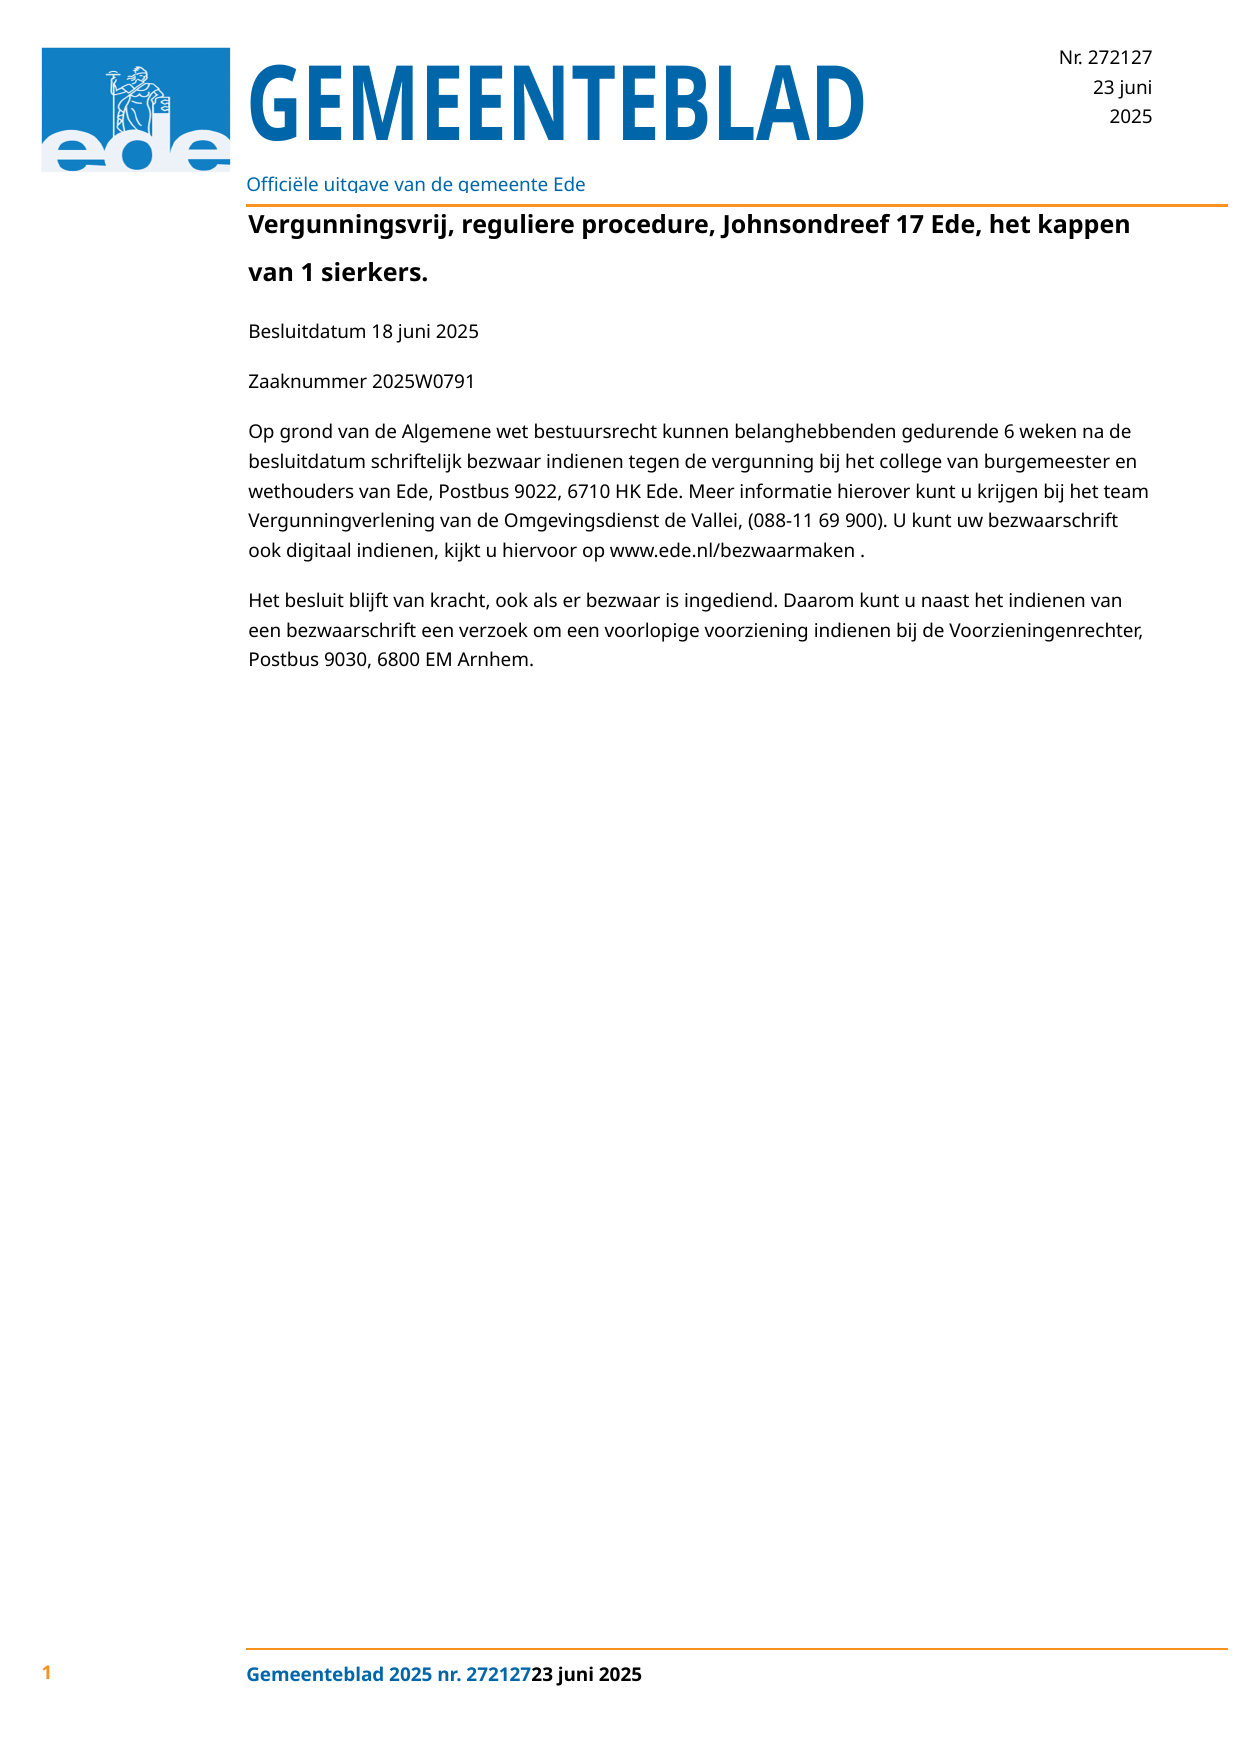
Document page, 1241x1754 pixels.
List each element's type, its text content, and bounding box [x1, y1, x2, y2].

text Zaaknummer 2025W0791 [248, 368, 1152, 394]
text Op grond van de Algemene wet bestuursrecht kunnen belanghebbenden gedurende 6 weken na de besluitdatum schriftelijk bezwaar indienen tegen de vergunning bij het college van burgemeester en wethouders van Ede, Postbus 9022, 6710 HK Ede. Meer informatie hierover kunt u krijgen bij het team Vergunningverlening van de Omgevingsdienst de Vallei, (088-11 69 900). U kunt uw bezwaarschrift ook digitaal indienen, kijkt u hiervoor op www.ede.nl/bezwaarmaken . [248, 419, 1152, 563]
text Vergunningsvrij, reguliere procedure, Johnsondreef 17 Ede, het kappen van 1 sierkers. [248, 207, 1152, 288]
text Besluitdatum 18 juni 2025 [248, 318, 1152, 344]
text Het besluit blijft van kracht, ook als er bezwaar is ingediend. Daarom kunt u naast het indienen van een bezwaarschrift een verzoek om een voorlopige voorziening indienen bij de Voorzieningenrechter, Postbus 9030, 6800 EM Arnhem. [248, 587, 1152, 672]
picture [41, 47, 231, 172]
